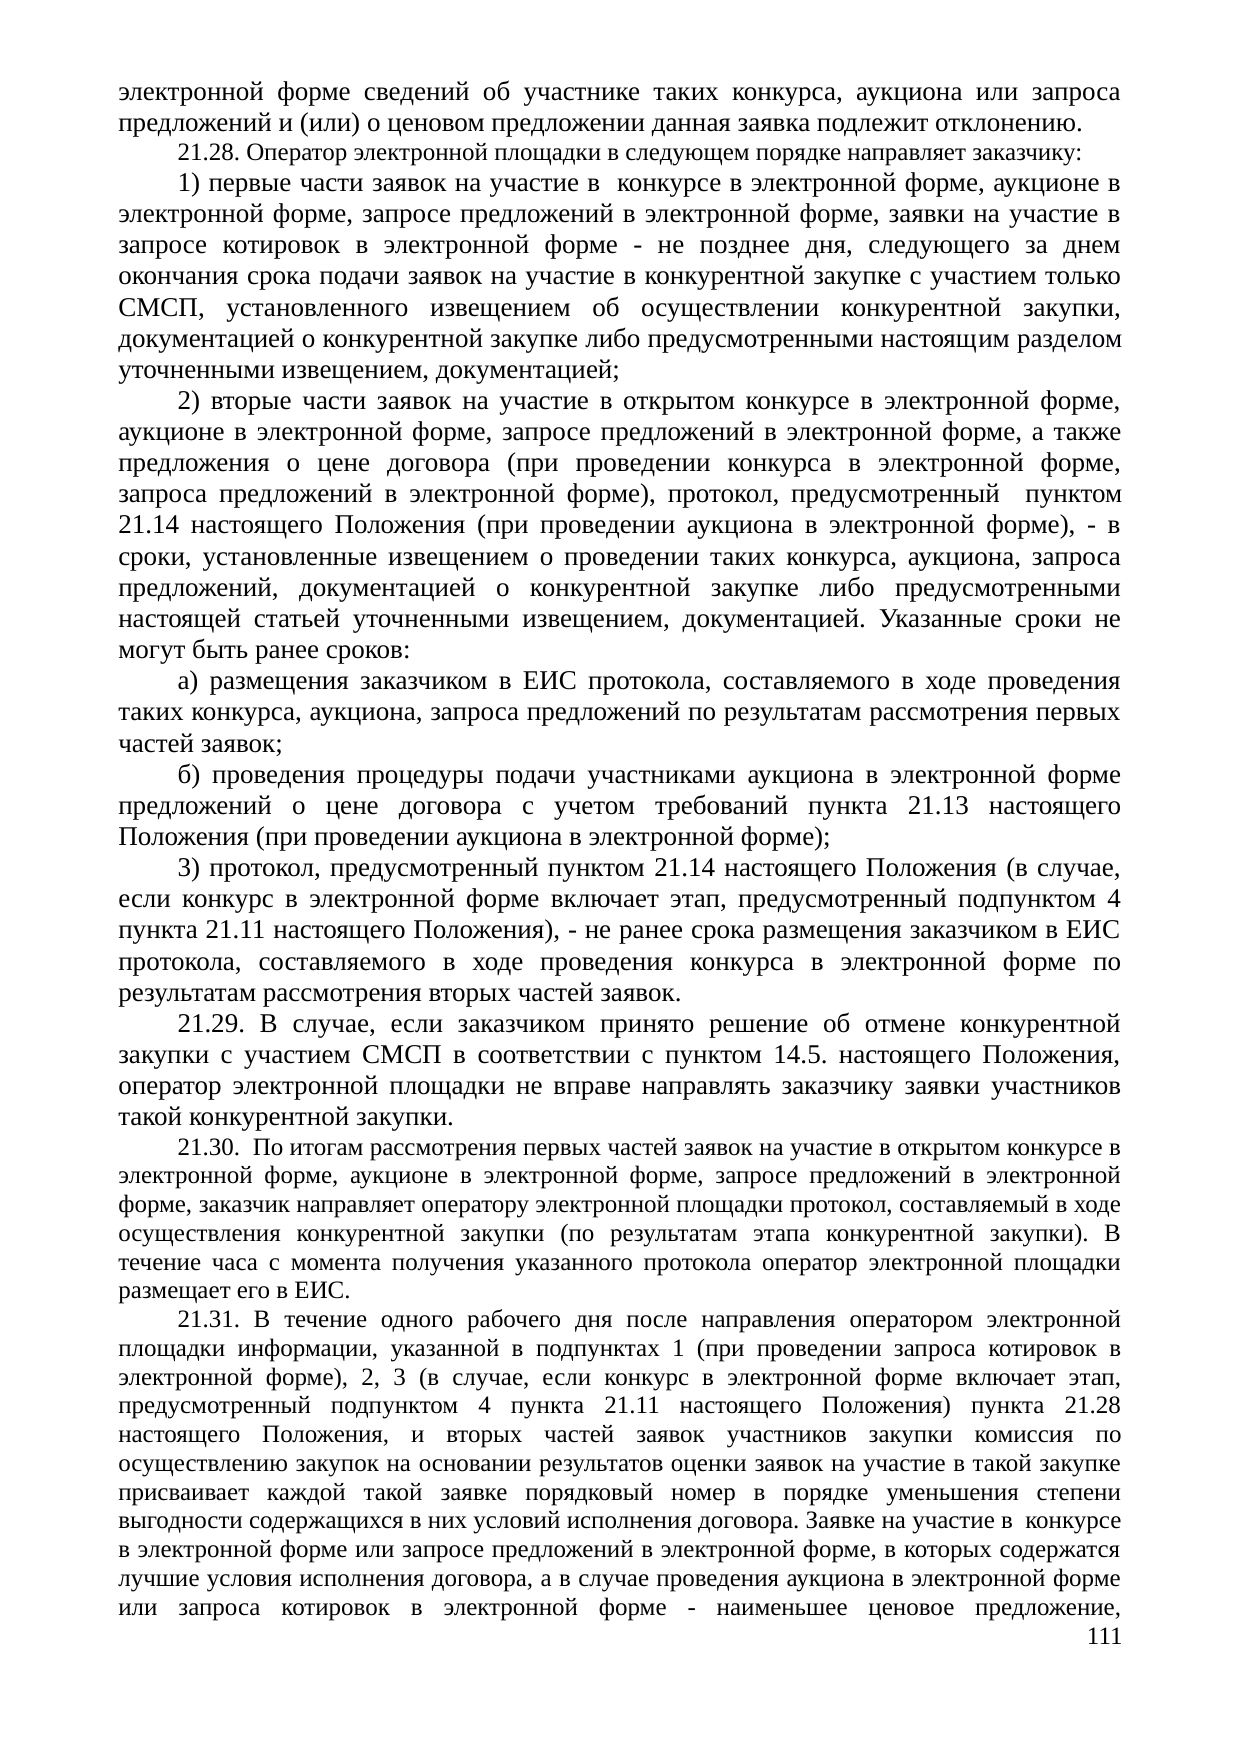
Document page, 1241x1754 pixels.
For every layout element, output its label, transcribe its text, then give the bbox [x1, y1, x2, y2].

text 2) вторые части заявок на участие в открытом конкурсе в электронной форме, аукционе в электронной форме, запросе предложений в электронной форме, а также предложения о цене договора (при проведении конкурса в электронной форме, запроса предложений в электронной форме), протокол, предусмотренный пунктом 21.14 настоящего Положения (при проведении аукциона в электронной форме), - в сроки, установленные извещением о проведении таких конкурса, аукциона, запроса предложений, документацией о конкурентной закупке либо предусмотренными настоящей статьей уточненными извещением, документацией. Указанные сроки не могут быть ранее сроков: [118, 384, 1122, 664]
text электронной форме сведений об участнике таких конкурса, аукциона или запроса предложений и (или) о ценовом предложении данная заявка подлежит отклонению. [118, 75, 1122, 137]
text 1) первые части заявок на участие в конкурсе в электронной форме, аукционе в электронной форме, запросе предложений в электронной форме, заявки на участие в запросе котировок в электронной форме - не позднее дня, следующего за днем окончания срока подачи заявок на участие в конкурентной закупке с участием только СМСП, установленного извещением об осуществлении конкурентной закупки, документацией о конкурентной закупке либо предусмотренными настоящим разделом уточненными извещением, документацией; [118, 166, 1122, 384]
text 21.28. Оператор электронной площадки в следующем порядке направляет заказчику: [118, 137, 1122, 166]
text 3) протокол, предусмотренный пунктом 21.14 настоящего Положения (в случае, если конкурс в электронной форме включает этап, предусмотренный подпунктом 4 пункта 21.11 настоящего Положения), - не ранее срока размещения заказчиком в ЕИС протокола, составляемого в ходе проведения конкурса в электронной форме по результатам рассмотрения вторых частей заявок. [118, 851, 1122, 1007]
text а) размещения заказчиком в ЕИС протокола, составляемого в ходе проведения таких конкурса, аукциона, запроса предложений по результатам рассмотрения первых частей заявок; [118, 664, 1122, 758]
text б) проведения процедуры подачи участниками аукциона в электронной форме предложений о цене договора с учетом требований пункта 21.13 настоящего Положения (при проведении аукциона в электронной форме); [118, 758, 1122, 851]
text 21.31. В течение одного рабочего дня после направления оператором электронной площадки информации, указанной в подпунктах 1 (при проведении запроса котировок в электронной форме), 2, 3 (в случае, если конкурс в электронной форме включает этап, предусмотренный подпунктом 4 пункта 21.11 настоящего Положения) пункта 21.28 настоящего Положения, и вторых частей заявок участников закупки комиссия по осуществлению закупок на основании результатов оценки заявок на участие в такой закупке присваивает каждой такой заявке порядковый номер в порядке уменьшения степени выгодности содержащихся в них условий исполнения договора. Заявке на участие в конкурсе в электронной форме или запросе предложений в электронной форме, в которых содержатся лучшие условия исполнения договора, а в случае проведения аукциона в электронной форме или запроса котировок в электронной форме - наименьшее ценовое предложение, [118, 1304, 1122, 1620]
text 21.29. В случае, если заказчиком принято решение об отмене конкурентной закупки с участием СМСП в соответствии с пунктом 14.5. настоящего Положения, оператор электронной площадки не вправе направлять заказчику заявки участников такой конкурентной закупки. [118, 1007, 1122, 1132]
text 21.30. По итогам рассмотрения первых частей заявок на участие в открытом конкурсе в электронной форме, аукционе в электронной форме, запросе предложений в электронной форме, заказчик направляет оператору электронной площадки протокол, составляемый в ходе осуществления конкурентной закупки (по результатам этапа конкурентной закупки). В течение часа с момента получения указанного протокола оператор электронной площадки размещает его в ЕИС. [118, 1132, 1122, 1304]
